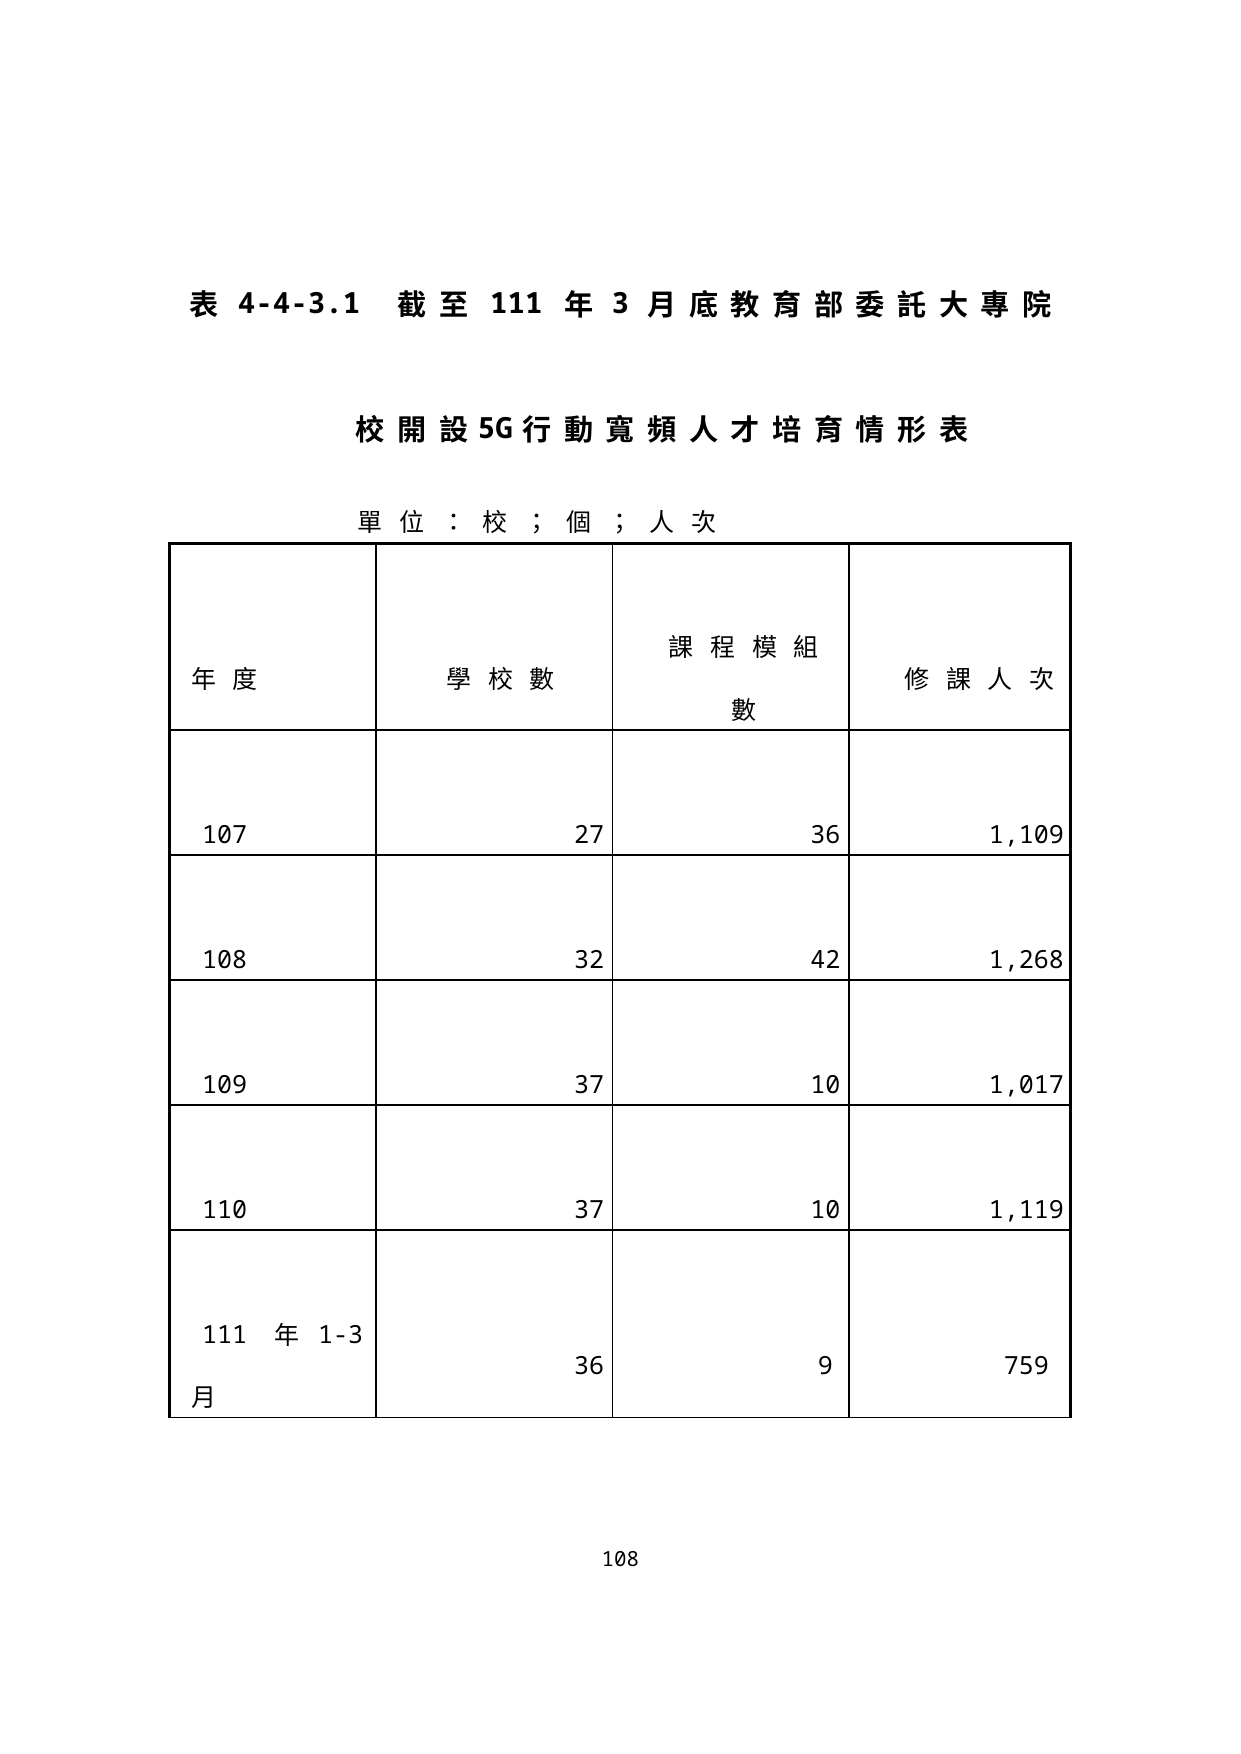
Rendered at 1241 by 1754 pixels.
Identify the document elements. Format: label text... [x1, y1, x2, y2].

text 表4-4-3.1 截至111年3月底教育部委託大專院校開設5G行動寬頻人才培育情形表 單位：校；個；人次 [183, 229, 1058, 542]
table_cell 36 [613, 731, 848, 854]
table_header 修課人次 [850, 545, 1069, 729]
table_cell 32 [377, 856, 612, 979]
table_cell 110 [171, 1106, 375, 1229]
table_cell 109 [171, 981, 375, 1104]
table_cell 42 [613, 856, 848, 979]
table_header 課程模組數 [613, 545, 848, 729]
table_cell 37 [377, 1106, 612, 1229]
table_cell 1,119 [850, 1106, 1069, 1229]
table_header 學校數 [377, 545, 612, 729]
table_cell 37 [377, 981, 612, 1104]
table_cell 10 [613, 1106, 848, 1229]
table_cell 36 [377, 1231, 612, 1417]
table_cell 1,268 [850, 856, 1069, 979]
table_cell 1,017 [850, 981, 1069, 1104]
table_cell 1,109 [850, 731, 1069, 854]
table_cell 759 [850, 1231, 1069, 1417]
table_cell 27 [377, 731, 612, 854]
table_cell 10 [613, 981, 848, 1104]
table_cell 9 [613, 1231, 848, 1417]
table_header 年度 [171, 545, 375, 729]
table_cell 111年1-3月 [171, 1231, 375, 1417]
table_cell 108 [171, 856, 375, 979]
table_cell 107 [171, 731, 375, 854]
